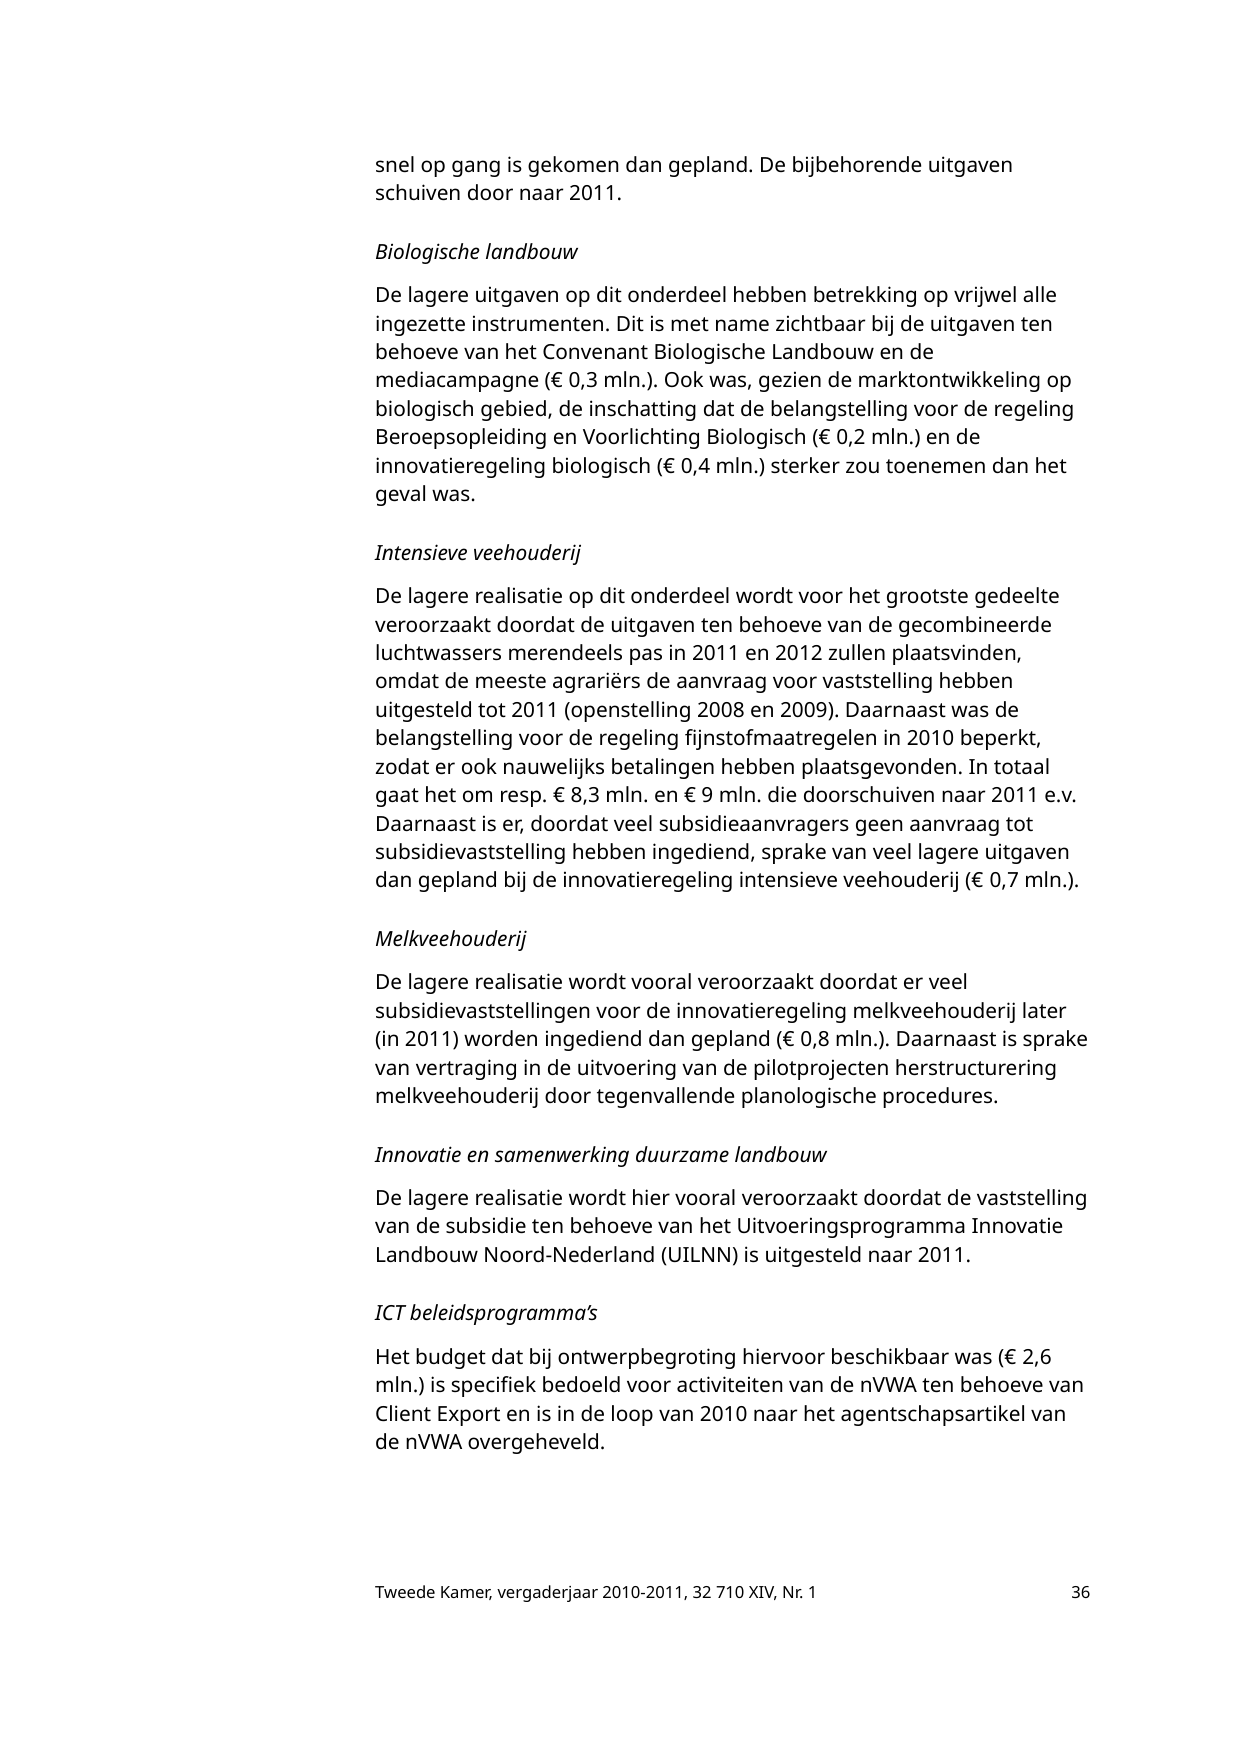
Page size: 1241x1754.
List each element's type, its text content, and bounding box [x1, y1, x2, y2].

text De lagere uitgaven op dit onderdeel hebben betrekking op vrijwel alle ingezette instrumenten. Dit is met name zichtbaar bij de uitgaven ten behoeve van het Convenant Biologische Landbouw en de mediacampagne (€ 0,3 mln.). Ook was, gezien de marktontwikkeling op biologisch gebied, de inschatting dat de belangstelling voor de regeling Beroepsopleiding en Voorlichting Biologisch (€ 0,2 mln.) en de innovatieregeling biologisch (€ 0,4 mln.) sterker zou toenemen dan het geval was. [375, 280, 1090, 508]
text snel op gang is gekomen dan gepland. De bijbehorende uitgaven schuiven door naar 2011. [375, 150, 1090, 207]
text De lagere realisatie wordt vooral veroorzaakt doordat er veel subsidievaststellingen voor de innovatieregeling melkveehouderij later (in 2011) worden ingediend dan gepland (€ 0,8 mln.). Daarnaast is sprake van vertraging in de uitvoering van de pilotprojecten herstructurering melkveehouderij door tegenvallende planologische procedures. [375, 967, 1090, 1110]
text ICT beleidsprogramma’s [375, 1298, 1090, 1327]
text De lagere realisatie op dit onderdeel wordt voor het grootste gedeelte veroorzaakt doordat de uitgaven ten behoeve van de gecombineerde luchtwassers merendeels pas in 2011 en 2012 zullen plaatsvinden, omdat de meeste agrariërs de aanvraag voor vaststelling hebben uitgesteld tot 2011 (openstelling 2008 en 2009). Daarnaast was de belangstelling voor de regeling fijnstofmaatregelen in 2010 beperkt, zodat er ook nauwelijks betalingen hebben plaatsgevonden. In totaal gaat het om resp. € 8,3 mln. en € 9 mln. die doorschuiven naar 2011 e.v. Daarnaast is er, doordat veel subsidieaanvragers geen aanvraag tot subsidievaststelling hebben ingediend, sprake van veel lagere uitgaven dan gepland bij de innovatieregeling intensieve veehouderij (€ 0,7 mln.). [375, 581, 1090, 894]
text Innovatie en samenwerking duurzame landbouw [375, 1140, 1090, 1168]
text Melkveehouderij [375, 924, 1090, 952]
text Biologische landbouw [375, 237, 1090, 265]
text Intensieve veehouderij [375, 538, 1090, 566]
text De lagere realisatie wordt hier vooral veroorzaakt doordat de vaststelling van de subsidie ten behoeve van het Uitvoeringsprogramma Innovatie Landbouw Noord-Nederland (UILNN) is uitgesteld naar 2011. [375, 1183, 1090, 1268]
text Het budget dat bij ontwerpbegroting hiervoor beschikbaar was (€ 2,6 mln.) is specifiek bedoeld voor activiteiten van de nVWA ten behoeve van Client Export en is in de loop van 2010 naar het agentschapsartikel van de nVWA overgeheveld. [375, 1342, 1090, 1456]
